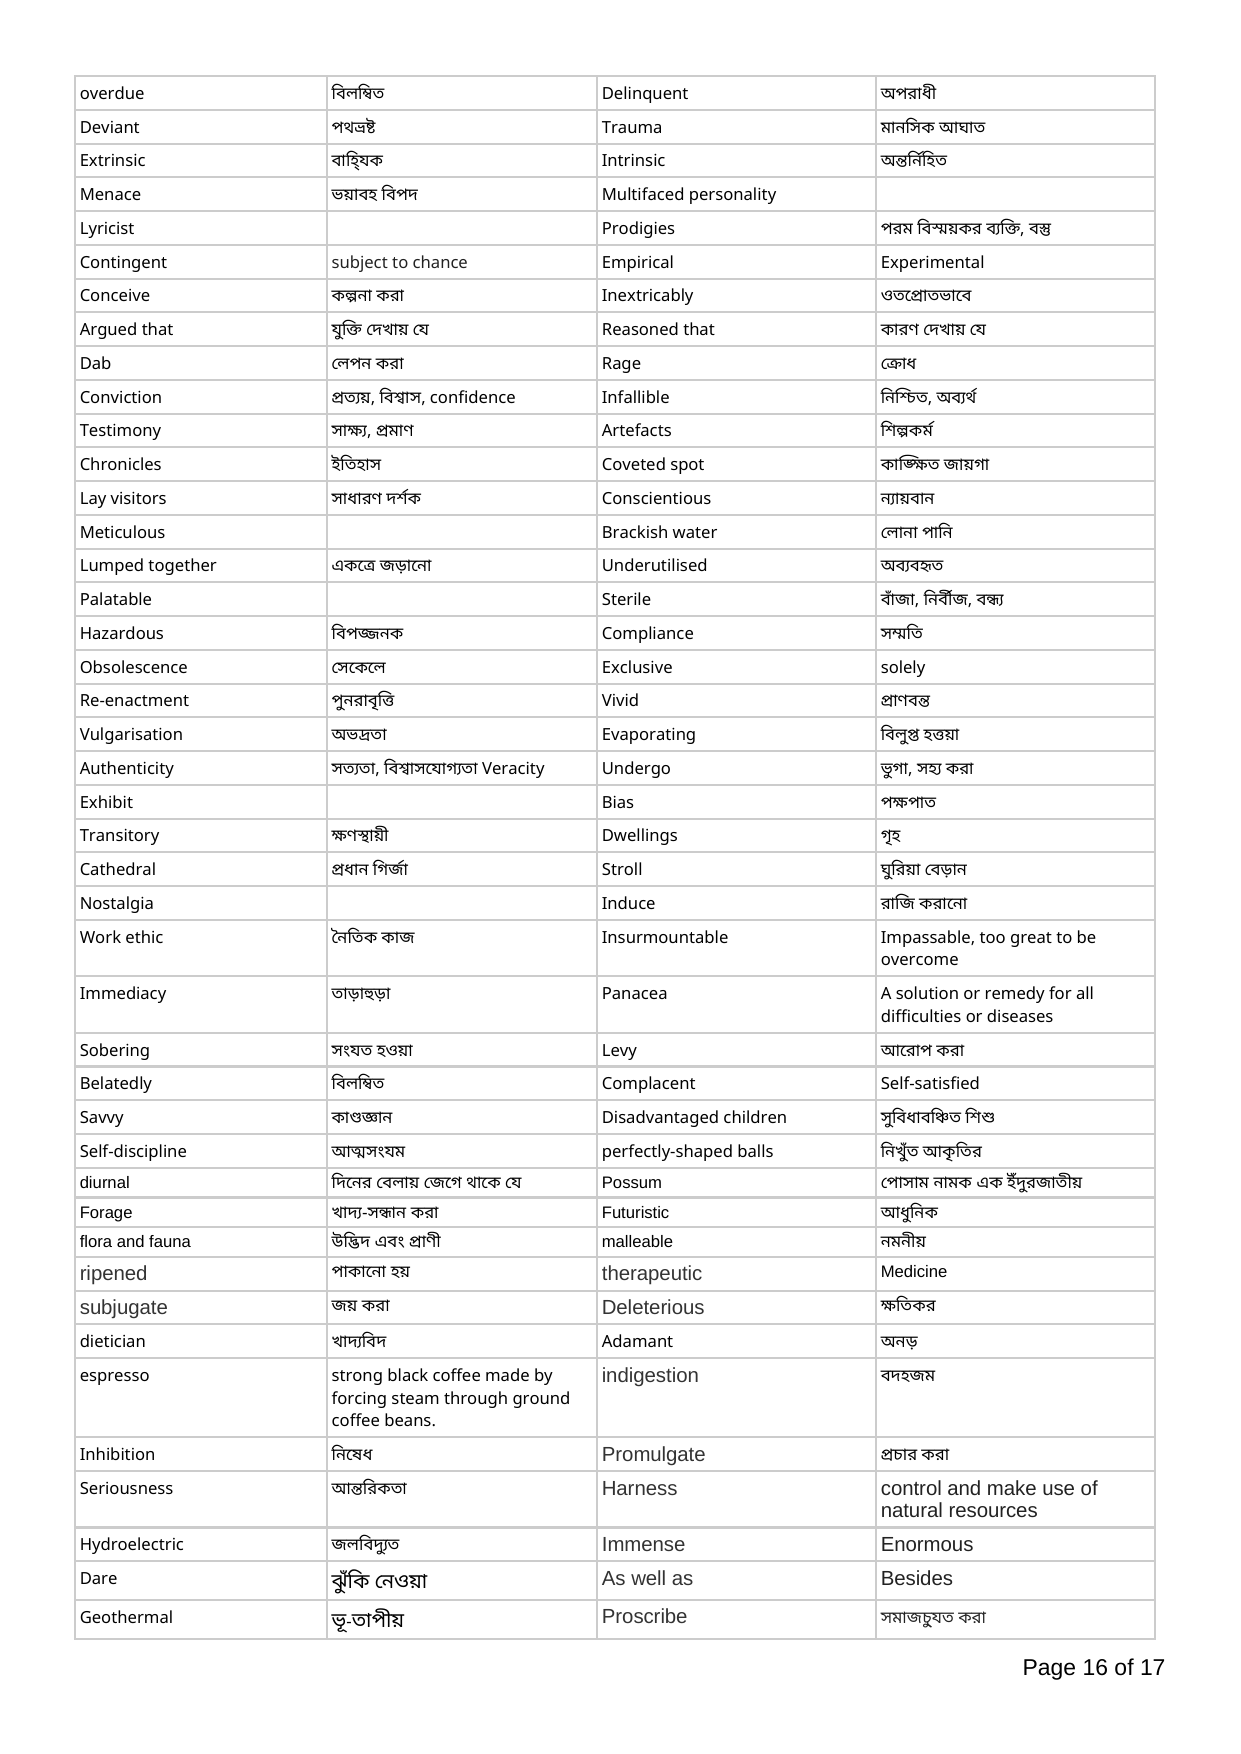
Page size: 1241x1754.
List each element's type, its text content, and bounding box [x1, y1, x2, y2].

table_cell নিখুঁত আকৃতির [877, 1135, 1154, 1167]
table_cell মানসিক আঘাত [877, 111, 1154, 142]
table_cell Experimental [877, 246, 1154, 277]
table_cell ক্ষতিকর [877, 1292, 1154, 1323]
table_cell Compliance [598, 617, 875, 649]
table_cell Levy [598, 1034, 875, 1065]
table_cell Lumped together [76, 550, 326, 581]
table_cell Trauma [598, 111, 875, 142]
table_cell solely [877, 651, 1154, 682]
table_cell দিনের বেলায় জেগে থাকে যে [328, 1169, 596, 1196]
table_cell Stroll [598, 853, 875, 885]
table_cell Exhibit [76, 786, 326, 817]
table_cell strong black coffee made by forcing steam through ground coffee beans. [328, 1359, 596, 1436]
table_cell সাক্ষ্য, প্রমাণ [328, 415, 596, 446]
table_cell Extrinsic [76, 145, 326, 176]
table_cell Palatable [76, 583, 326, 615]
table_cell Insurmountable [598, 921, 875, 975]
table_cell subject to chance [328, 246, 596, 277]
table_cell Self-discipline [76, 1135, 326, 1167]
table_cell উদ্ভিদ এবং প্রাণী [328, 1228, 596, 1256]
table_cell Sobering [76, 1034, 326, 1065]
table_cell পরম বিস্ময়কর ব্যক্তি, বস্তু [877, 212, 1154, 244]
table_cell ripened [76, 1258, 326, 1289]
table_cell Multifaced personality [598, 178, 875, 210]
table_cell বাঁজা, নির্বীজ, বন্ধ্য [877, 583, 1154, 615]
table_cell As well as [598, 1562, 875, 1599]
table_cell আধুনিক [877, 1199, 1154, 1226]
table_cell প্রধান গির্জা [328, 853, 596, 885]
table_cell flora and fauna [76, 1228, 326, 1256]
table_cell বিপজ্জনক [328, 617, 596, 649]
table_cell Work ethic [76, 921, 326, 975]
table_cell perfectly-shaped balls [598, 1135, 875, 1167]
table_cell Besides [877, 1562, 1154, 1599]
table_cell প্রাণবন্ত [877, 685, 1154, 716]
table_cell Induce [598, 887, 875, 919]
table_cell পথভ্রষ্ট [328, 111, 596, 142]
table_cell Argued that [76, 313, 326, 345]
table_cell Brackish water [598, 516, 875, 547]
table_cell Panacea [598, 977, 875, 1032]
table_cell Seriousness [76, 1472, 326, 1526]
table_cell Intrinsic [598, 145, 875, 176]
table_cell ন্যায়বান [877, 482, 1154, 514]
table_cell Meticulous [76, 516, 326, 547]
table_cell Lyricist [76, 212, 326, 244]
table_cell Rage [598, 347, 875, 379]
table_cell পোসাম নামক এক ইঁদুরজাতীয় [877, 1169, 1154, 1196]
table_cell অভদ্রতা [328, 718, 596, 750]
table_cell Re-enactment [76, 685, 326, 716]
table_cell বিলম্বিত [328, 77, 596, 109]
table_cell Futuristic [598, 1199, 875, 1226]
table_cell [328, 786, 596, 817]
table_cell অন্তর্নিহিত [877, 145, 1154, 176]
table_cell প্রত্যয়, বিশ্বাস, confidence [328, 381, 596, 412]
table_cell Adamant [598, 1325, 875, 1357]
table_cell কারণ দেখায় যে [877, 313, 1154, 345]
table_cell সুবিধাবঞ্চিত শিশু [877, 1101, 1154, 1133]
table_cell আরোপ করা [877, 1034, 1154, 1065]
table_cell Harness [598, 1472, 875, 1526]
table_cell Empirical [598, 246, 875, 277]
table_cell Lay visitors [76, 482, 326, 514]
table_cell অব্যবহৃত [877, 550, 1154, 581]
table_cell Menace [76, 178, 326, 210]
table_cell Vivid [598, 685, 875, 716]
table_cell Enormous [877, 1529, 1154, 1560]
table_cell জয় করা [328, 1292, 596, 1323]
table_cell শিল্পকর্ম [877, 415, 1154, 446]
table_cell রাজি করানো [877, 887, 1154, 919]
table_cell ভূ-তাপীয় [328, 1601, 596, 1638]
table_cell A solution or remedy for all difficulties or diseases [877, 977, 1154, 1032]
table_cell Deleterious [598, 1292, 875, 1323]
table_cell subjugate [76, 1292, 326, 1323]
table_cell ঝুঁকি নেওয়া [328, 1562, 596, 1599]
table_cell নৈতিক কাজ [328, 921, 596, 975]
table_cell Chronicles [76, 448, 326, 480]
table_cell নিষেধ [328, 1438, 596, 1470]
table_cell diurnal [76, 1169, 326, 1196]
table_cell Possum [598, 1169, 875, 1196]
table_cell Vulgarisation [76, 718, 326, 750]
table_cell Belatedly [76, 1068, 326, 1099]
table_cell Complacent [598, 1068, 875, 1099]
table_cell Coveted spot [598, 448, 875, 480]
table_cell কাঙ্ক্ষিত জায়গা [877, 448, 1154, 480]
table_cell Testimony [76, 415, 326, 446]
table_cell Impassable, too great to be overcome [877, 921, 1154, 975]
table_cell Conviction [76, 381, 326, 412]
table_cell লোনা পানি [877, 516, 1154, 547]
table_cell ঘুরিয়া বেড়ান [877, 853, 1154, 885]
table_cell Conceive [76, 280, 326, 311]
table_cell Hazardous [76, 617, 326, 649]
table_cell সেকেলে [328, 651, 596, 682]
table_cell Immediacy [76, 977, 326, 1032]
table_cell সত্যতা, বিশ্বাসযোগ্যতা Veracity [328, 752, 596, 784]
table_cell Artefacts [598, 415, 875, 446]
table_cell therapeutic [598, 1258, 875, 1289]
table_cell Undergo [598, 752, 875, 784]
table_cell সংযত হওয়া [328, 1034, 596, 1065]
table_cell Forage [76, 1199, 326, 1226]
table_cell [877, 178, 1154, 210]
table_cell Nostalgia [76, 887, 326, 919]
table_cell ওতপ্রোতভাবে [877, 280, 1154, 311]
table_cell Reasoned that [598, 313, 875, 345]
table_cell ইতিহাস [328, 448, 596, 480]
table_cell Dab [76, 347, 326, 379]
table_cell কাণ্ডজ্ঞান [328, 1101, 596, 1133]
table_cell Prodigies [598, 212, 875, 244]
table_cell লেপন করা [328, 347, 596, 379]
table_cell Obsolescence [76, 651, 326, 682]
table_cell অনড় [877, 1325, 1154, 1357]
table_cell Authenticity [76, 752, 326, 784]
table_cell সম্মতি [877, 617, 1154, 649]
table_cell Exclusive [598, 651, 875, 682]
table_cell [328, 887, 596, 919]
table_cell বিলুপ্ত হত্তয়া [877, 718, 1154, 750]
table_cell Geothermal [76, 1601, 326, 1638]
table_cell Hydroelectric [76, 1529, 326, 1560]
table_cell Inextricably [598, 280, 875, 311]
table_cell পক্ষপাত [877, 786, 1154, 817]
table_cell overdue [76, 77, 326, 109]
table_cell যুক্তি দেখায় যে [328, 313, 596, 345]
table_cell Self-satisfied [877, 1068, 1154, 1099]
table_cell পুনরাবৃত্তি [328, 685, 596, 716]
table_cell নমনীয় [877, 1228, 1154, 1256]
table_cell একত্রে জড়ানো [328, 550, 596, 581]
table_cell Underutilised [598, 550, 875, 581]
table_cell খাদ্যবিদ [328, 1325, 596, 1357]
table_cell ভুগা, সহ্য করা [877, 752, 1154, 784]
table_cell espresso [76, 1359, 326, 1436]
table_cell পাকানো হয় [328, 1258, 596, 1289]
table_cell Deviant [76, 111, 326, 142]
table_cell Immense [598, 1529, 875, 1560]
table_cell Dare [76, 1562, 326, 1599]
table_cell dietician [76, 1325, 326, 1357]
table_cell Disadvantaged children [598, 1101, 875, 1133]
table_cell জলবিদ্যুত [328, 1529, 596, 1560]
table_cell indigestion [598, 1359, 875, 1436]
table_cell Sterile [598, 583, 875, 615]
table_cell [328, 516, 596, 547]
table_cell control and make use of natural resources [877, 1472, 1154, 1526]
table_cell বিলম্বিত [328, 1068, 596, 1099]
table_cell Medicine [877, 1258, 1154, 1289]
table_cell সাধারণ দর্শক [328, 482, 596, 514]
table_cell Evaporating [598, 718, 875, 750]
table_cell আত্মসংযম [328, 1135, 596, 1167]
table_cell বদহজম [877, 1359, 1154, 1436]
table_cell Transitory [76, 820, 326, 851]
table_cell গৃহ [877, 820, 1154, 851]
table_cell Promulgate [598, 1438, 875, 1470]
table_cell Inhibition [76, 1438, 326, 1470]
table_cell প্রচার করা [877, 1438, 1154, 1470]
table_cell অপরাধী [877, 77, 1154, 109]
table_cell Dwellings [598, 820, 875, 851]
table_cell [328, 583, 596, 615]
table_cell সমাজচু্যত করা [877, 1601, 1154, 1638]
table_cell ক্ষণস্থায়ী [328, 820, 596, 851]
table_cell Contingent [76, 246, 326, 277]
table_cell খাদ্য-সন্ধান করা [328, 1199, 596, 1226]
table_cell Delinquent [598, 77, 875, 109]
table_cell কল্পনা করা [328, 280, 596, 311]
table_cell malleable [598, 1228, 875, 1256]
table_cell Conscientious [598, 482, 875, 514]
table_cell Proscribe [598, 1601, 875, 1638]
table_cell ক্রোধ [877, 347, 1154, 379]
table_cell বাহি্যক [328, 145, 596, 176]
table_cell আন্তরিকতা [328, 1472, 596, 1526]
table_cell Bias [598, 786, 875, 817]
table_cell Cathedral [76, 853, 326, 885]
table_cell নিশ্চিত, অব্যর্থ [877, 381, 1154, 412]
table_cell [328, 212, 596, 244]
table_cell Infallible [598, 381, 875, 412]
table_cell Savvy [76, 1101, 326, 1133]
table_cell ভয়াবহ বিপদ [328, 178, 596, 210]
table_cell তাড়াহুড়া [328, 977, 596, 1032]
